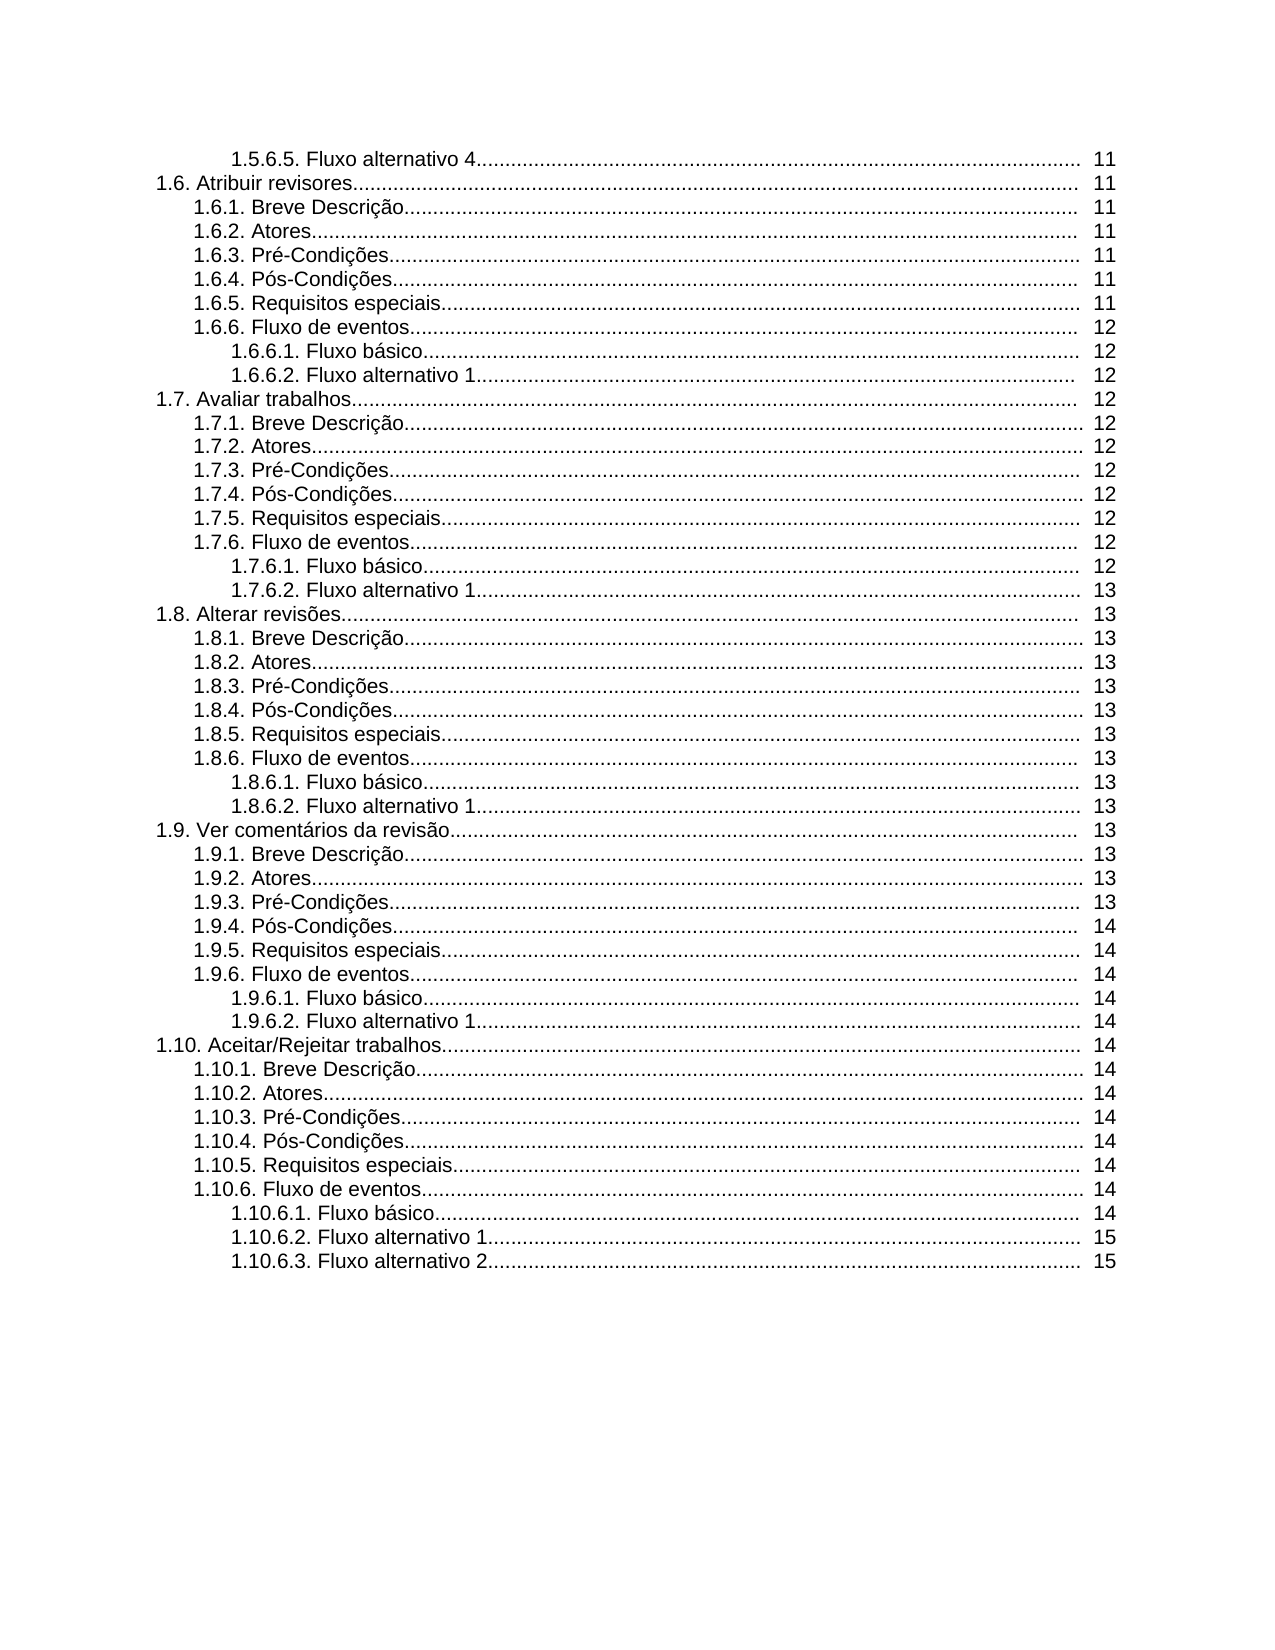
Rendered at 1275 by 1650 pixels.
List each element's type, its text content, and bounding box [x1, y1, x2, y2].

list Fluxo de eventos.................................................................................................................... 13 [193, 746, 1157, 770]
list Atores...................................................................................................................................... 12 [193, 434, 1157, 458]
list Pós-Condições...................................................................................................................... 14 [193, 1129, 1157, 1153]
list Fluxo de eventos.................................................................................................................... 14 [193, 961, 1157, 985]
list Pré-Condições........................................................................................................................ 13 [193, 674, 1157, 698]
list Breve Descrição...................................................................................................................... 12 [193, 410, 1157, 434]
list Fluxo básico................................................................................................................ 14 [231, 1201, 1157, 1225]
list Fluxo básico.................................................................................................................. 12 [231, 338, 1157, 362]
list Fluxo alternativo 1......................................................................................................... 13 [231, 578, 1157, 602]
list Alterar revisões................................................................................................................................ 13 [156, 602, 1157, 626]
list Pós-Condições....................................................................................................................... 14 [193, 913, 1157, 937]
list Breve Descrição.................................................................................................................... 14 [193, 1057, 1157, 1081]
list Requisitos especiais............................................................................................................... 14 [193, 937, 1157, 961]
list Requisitos especiais............................................................................................................. 14 [193, 1153, 1157, 1177]
list Breve Descrição...................................................................................................................... 13 [193, 842, 1157, 866]
list Fluxo de eventos.................................................................................................................... 12 [193, 530, 1157, 554]
list Atores.................................................................................................................................... 14 [193, 1081, 1157, 1105]
list Fluxo alternativo 1....................................................................................................... 15 [231, 1225, 1157, 1249]
list Pós-Condições........................................................................................................................ 13 [193, 698, 1157, 722]
list Breve Descrição..................................................................................................................... 11 [193, 195, 1157, 219]
list Atores...................................................................................................................................... 13 [193, 866, 1157, 889]
list Pós-Condições........................................................................................................................ 12 [193, 482, 1157, 506]
list Fluxo alternativo 2....................................................................................................... 15 [231, 1249, 1157, 1273]
list Fluxo de eventos................................................................................................................... 14 [193, 1177, 1157, 1201]
list Fluxo alternativo 1........................................................................................................ 12 [231, 362, 1157, 386]
list Requisitos especiais............................................................................................................... 11 [193, 291, 1157, 314]
list Requisitos especiais............................................................................................................... 13 [193, 722, 1157, 746]
list Fluxo básico.................................................................................................................. 14 [231, 985, 1157, 1009]
list Fluxo básico.................................................................................................................. 13 [231, 770, 1157, 794]
list Pré-Condições........................................................................................................................ 12 [193, 458, 1157, 482]
list Pré-Condições........................................................................................................................ 13 [193, 889, 1157, 913]
list Pós-Condições....................................................................................................................... 11 [193, 267, 1157, 291]
list Pré-Condições........................................................................................................................ 11 [193, 243, 1157, 267]
list Atores...................................................................................................................................... 13 [193, 650, 1157, 674]
list Fluxo alternativo 1......................................................................................................... 13 [231, 794, 1157, 818]
list Requisitos especiais............................................................................................................... 12 [193, 506, 1157, 530]
list Atribuir revisores.............................................................................................................................. 11 [156, 171, 1157, 195]
list Pré-Condições...................................................................................................................... 14 [193, 1105, 1157, 1129]
list Fluxo alternativo 1......................................................................................................... 14 [231, 1009, 1157, 1033]
list Fluxo de eventos.................................................................................................................... 12 [193, 314, 1157, 338]
list Atores..................................................................................................................................... 11 [193, 219, 1157, 243]
list Avaliar trabalhos.............................................................................................................................. 12 [156, 386, 1157, 410]
list Aceitar/Rejeitar trabalhos............................................................................................................... 14 [156, 1033, 1157, 1057]
list Fluxo alternativo 4......................................................................................................... 11 [231, 147, 1157, 171]
list Fluxo básico.................................................................................................................. 12 [231, 554, 1157, 578]
list Breve Descrição...................................................................................................................... 13 [193, 626, 1157, 650]
list Ver comentários da revisão............................................................................................................. 13 [156, 818, 1157, 842]
